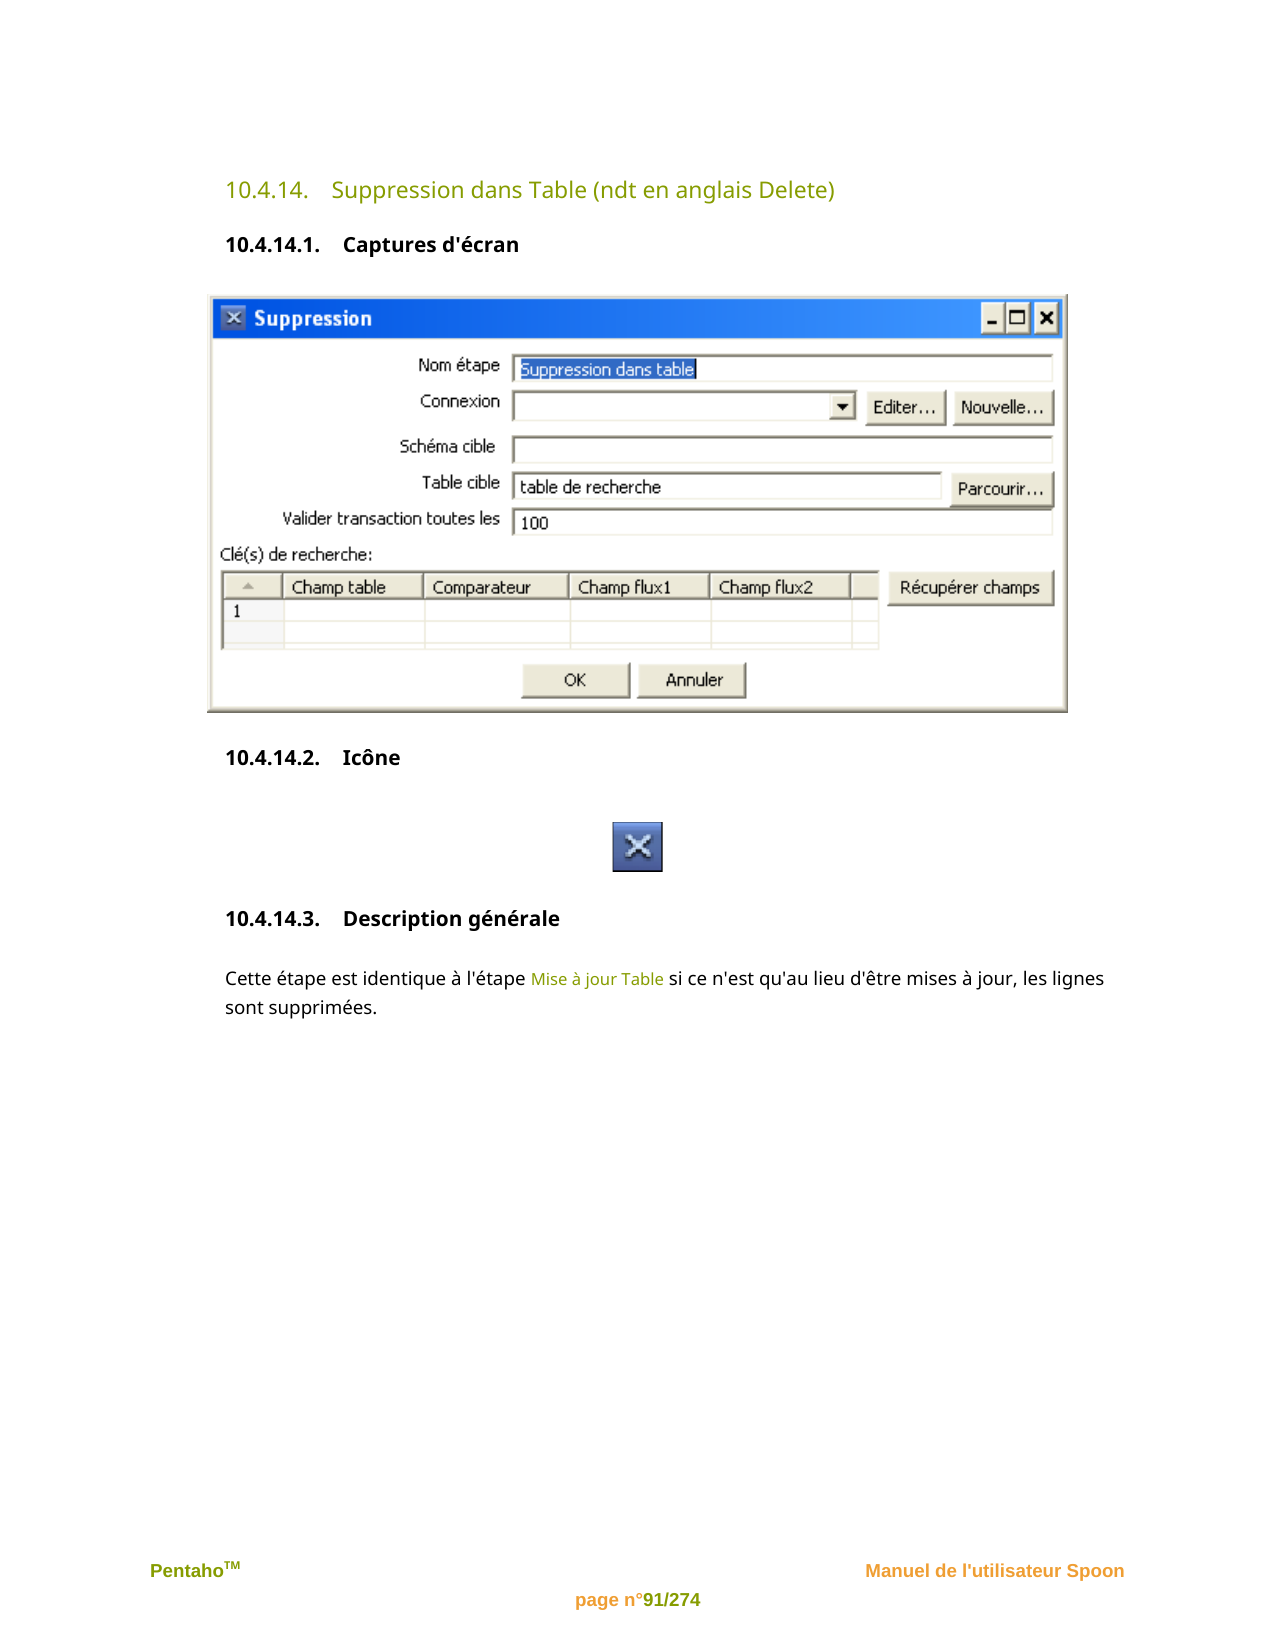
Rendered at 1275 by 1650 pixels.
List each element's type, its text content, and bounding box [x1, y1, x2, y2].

picture [207, 294, 1068, 713]
subtitle Description générale [225, 796, 1125, 932]
picture [612, 822, 663, 872]
subtitle Icône [225, 283, 1125, 771]
subtitle Suppression dans Table (ndt en anglais Delete) [225, 175, 1125, 204]
subtitle Captures d'écran [225, 229, 1125, 258]
text Cette étape est identique à l'étape Mise à jour Table si ce n'est qu'au lieu d'être mises à jour, les lignes sont supprimées. [225, 962, 1125, 1020]
